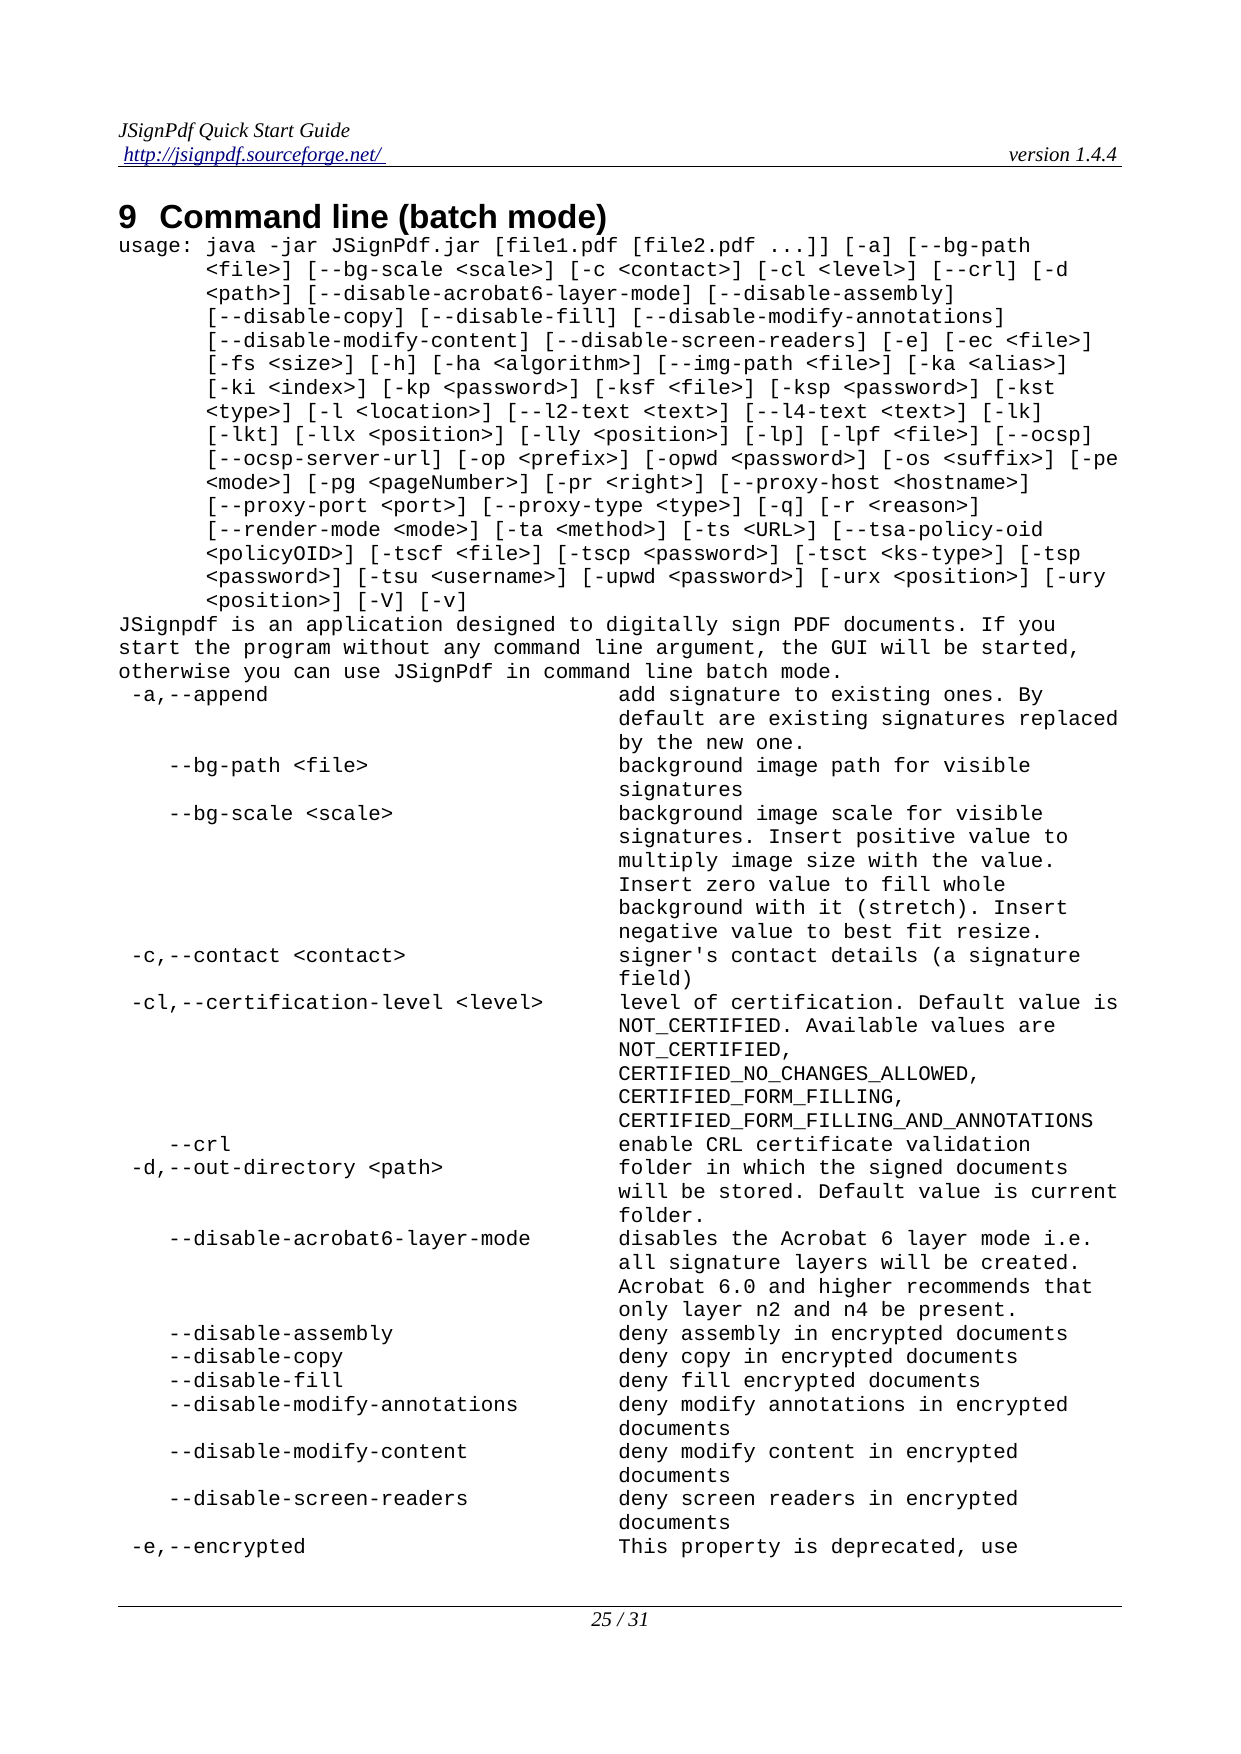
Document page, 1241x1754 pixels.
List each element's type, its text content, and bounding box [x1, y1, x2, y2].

text [--disable-modify-content] [--disable-screen-readers] [-e] [-ec <file>] [118, 330, 1122, 353]
text multiply image size with the value. [118, 850, 1122, 874]
text only layer n2 and n4 be present. [118, 1299, 1122, 1323]
text start the program without any command line argument, the GUI will be started, [118, 637, 1122, 661]
text [--render-mode <mode>] [-ta <method>] [-ts <URL>] [--tsa-policy-oid [118, 519, 1122, 543]
text -a,--append add signature to existing ones. By [118, 684, 1122, 708]
text documents [118, 1465, 1122, 1488]
text by the new one. [118, 732, 1122, 755]
text --disable-copy deny copy in encrypted documents [118, 1347, 1122, 1370]
text NOT_CERTIFIED, [118, 1039, 1122, 1063]
text --disable-acrobat6-layer-mode disables the Acrobat 6 layer mode i.e. [118, 1228, 1122, 1252]
text signatures. Insert positive value to [118, 826, 1122, 850]
text [--proxy-port <port>] [--proxy-type <type>] [-q] [-r <reason>] [118, 495, 1122, 519]
text <mode>] [-pg <pageNumber>] [-pr <right>] [--proxy-host <hostname>] [118, 472, 1122, 495]
text -cl,--certification-level <level> level of certification. Default value is [118, 992, 1122, 1016]
text otherwise you can use JSignPdf in command line batch mode. [118, 661, 1122, 684]
text [-lkt] [-llx <position>] [-lly <position>] [-lp] [-lpf <file>] [--ocsp] [118, 424, 1122, 448]
text --disable-assembly deny assembly in encrypted documents [118, 1323, 1122, 1347]
text --disable-modify-content deny modify content in encrypted [118, 1441, 1122, 1465]
text --bg-scale <scale> background image scale for visible [118, 803, 1122, 826]
text negative value to best fit resize. [118, 921, 1122, 944]
text CERTIFIED_NO_CHANGES_ALLOWED, [118, 1063, 1122, 1086]
text --bg-path <file> background image path for visible [118, 755, 1122, 779]
text <password>] [-tsu <username>] [-upwd <password>] [-urx <position>] [-ury [118, 566, 1122, 590]
text [--disable-copy] [--disable-fill] [--disable-modify-annotations] [118, 306, 1122, 330]
text --disable-screen-readers deny screen readers in encrypted [118, 1488, 1122, 1512]
text CERTIFIED_FORM_FILLING_AND_ANNOTATIONS [118, 1110, 1122, 1134]
text field) [118, 968, 1122, 992]
text -e,--encrypted This property is deprecated, use [118, 1536, 1122, 1559]
text [-fs <size>] [-h] [-ha <algorithm>] [--img-path <file>] [-ka <alias>] [118, 353, 1122, 377]
text [--ocsp-server-url] [-op <prefix>] [-opwd <password>] [-os <suffix>] [-pe [118, 448, 1122, 472]
text documents [118, 1512, 1122, 1536]
text Acrobat 6.0 and higher recommends that [118, 1276, 1122, 1299]
text <policyOID>] [-tscf <file>] [-tscp <password>] [-tsct <ks-type>] [-tsp [118, 543, 1122, 566]
text signatures [118, 779, 1122, 803]
text [-ki <index>] [-kp <password>] [-ksf <file>] [-ksp <password>] [-kst [118, 377, 1122, 401]
text <path>] [--disable-acrobat6-layer-mode] [--disable-assembly] [118, 282, 1122, 306]
text all signature layers will be created. [118, 1252, 1122, 1276]
text <type>] [-l <location>] [--l2-text <text>] [--l4-text <text>] [-lk] [118, 401, 1122, 424]
text --disable-modify-annotations deny modify annotations in encrypted [118, 1394, 1122, 1417]
text --crl enable CRL certificate validation [118, 1134, 1122, 1157]
subtitle Command line (batch mode) [118, 197, 1122, 235]
text Insert zero value to fill whole [118, 874, 1122, 897]
text usage: java -jar JSignPdf.jar [file1.pdf [file2.pdf ...]] [-a] [--bg-path [118, 235, 1122, 259]
text documents [118, 1417, 1122, 1441]
text NOT_CERTIFIED. Available values are [118, 1016, 1122, 1039]
text --disable-fill deny fill encrypted documents [118, 1370, 1122, 1394]
text CERTIFIED_FORM_FILLING, [118, 1086, 1122, 1110]
text -c,--contact <contact> signer's contact details (a signature [118, 944, 1122, 968]
text -d,--out-directory <path> folder in which the signed documents [118, 1157, 1122, 1181]
text folder. [118, 1205, 1122, 1228]
text <position>] [-V] [-v] [118, 590, 1122, 613]
text default are existing signatures replaced [118, 708, 1122, 732]
text JSignpdf is an application designed to digitally sign PDF documents. If you [118, 613, 1122, 637]
text background with it (stretch). Insert [118, 897, 1122, 921]
text <file>] [--bg-scale <scale>] [-c <contact>] [-cl <level>] [--crl] [-d [118, 259, 1122, 282]
text will be stored. Default value is current [118, 1181, 1122, 1205]
